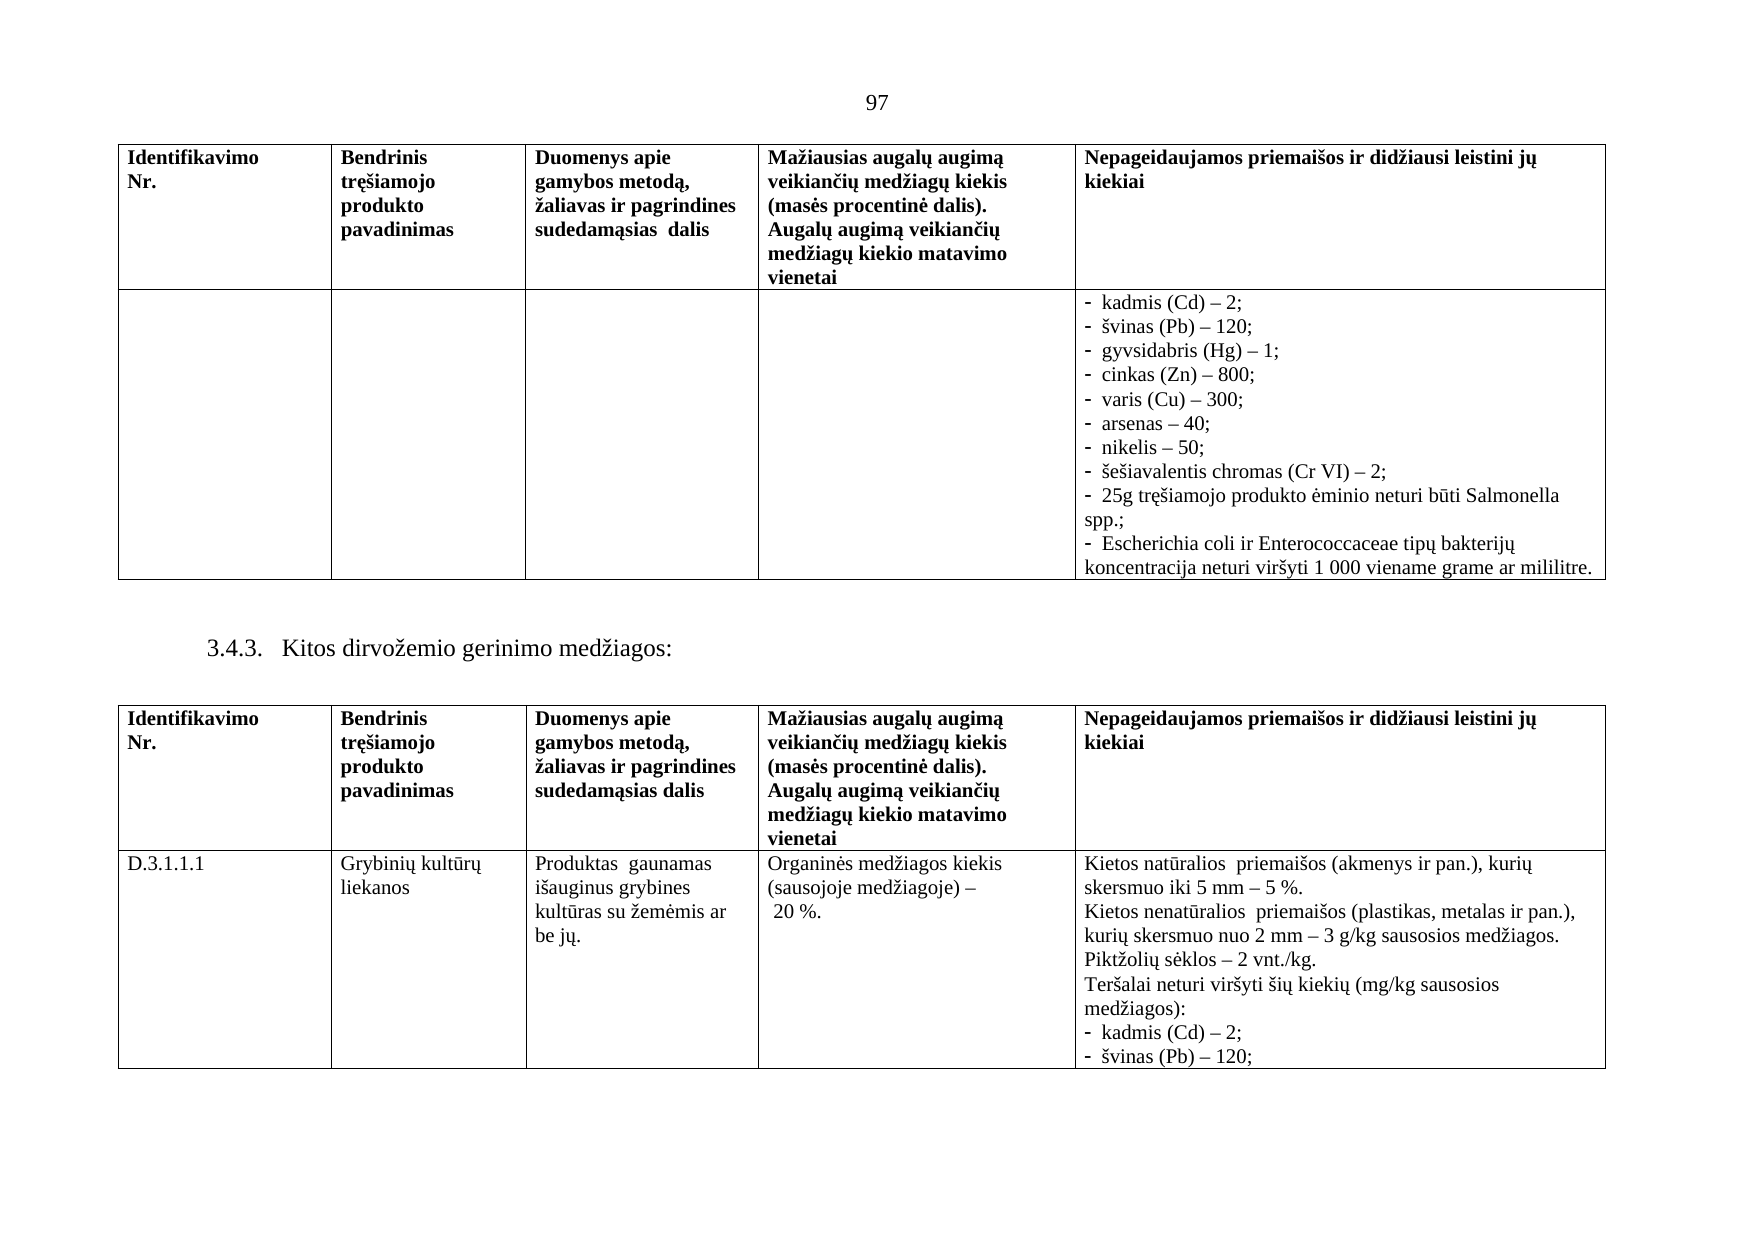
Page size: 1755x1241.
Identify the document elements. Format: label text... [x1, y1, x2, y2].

table_cell Produktas gaunamas išauginus grybines kultūras su žemėmis ar be jų. [527, 851, 758, 1068]
table_header Nepageidaujamos priemaišos ir didžiausi leistini jų kiekiai [1076, 706, 1605, 850]
table_cell kadmis (Cd) – 2; švinas (Pb) – 120; gyvsidabris (Hg) – 1; cinkas (Zn) – 800; varis (Cu) – 300; arsenas – 40; nikelis – 50; šešiavalentis chromas (Cr VI) – 2; 25g tręšiamojo produkto ėminio neturi būti Salmonella spp.; Escherichia coli ir Enterococcaceae tipų bakterijų koncentracija neturi viršyti 1 000 viename grame ar mililitre. [1076, 290, 1605, 579]
table_cell Organinės medžiagos kiekis (sausojoje medžiagoje) – 20 %. [759, 851, 1075, 1068]
table_header Identifikavimo Nr. [119, 706, 331, 850]
table_header Mažiausias augalų augimą veikiančių medžiagų kiekis (masės procentinė dalis). Augalų augimą veikiančių medžiagų kiekio matavimo vienetai [759, 145, 1075, 289]
table_cell [526, 290, 758, 579]
table_cell Grybinių kultūrų liekanos [332, 851, 526, 1068]
table_header Mažiausias augalų augimą veikiančių medžiagų kiekis (masės procentinė dalis). Augalų augimą veikiančių medžiagų kiekio matavimo vienetai [759, 706, 1075, 850]
table_header Bendrinis tręšiamojo produkto pavadinimas [332, 145, 525, 289]
table_cell D.3.1.1.1 [119, 851, 331, 1068]
table_header Duomenys apie gamybos metodą, žaliavas ir pagrindines sudedamąsias dalis [526, 145, 758, 289]
subtitle 3.4.3. Kitos dirvožemio gerinimo medžiagos: [207, 633, 1636, 662]
table_header Bendrinis tręšiamojo produkto pavadinimas [332, 706, 526, 850]
table_header Nepageidaujamos priemaišos ir didžiausi leistini jų kiekiai [1076, 145, 1605, 289]
table_header Identifikavimo Nr. [119, 145, 331, 289]
table_cell [759, 290, 1075, 579]
table_header Duomenys apie gamybos metodą, žaliavas ir pagrindines sudedamąsias dalis [527, 706, 758, 850]
table_cell [119, 290, 331, 579]
table_cell [332, 290, 525, 579]
table_cell Kietos natūralios priemaišos (akmenys ir pan.), kurių skersmuo iki 5 mm – 5 %. Kietos nenatūralios priemaišos (plastikas, metalas ir pan.), kurių skersmuo nuo 2 mm – 3 g/kg sausosios medžiagos. Piktžolių sėklos – 2 vnt./kg. Teršalai neturi viršyti šių kiekių (mg/kg sausosios medžiagos): kadmis (Cd) – 2; švinas (Pb) – 120; [1076, 851, 1605, 1068]
